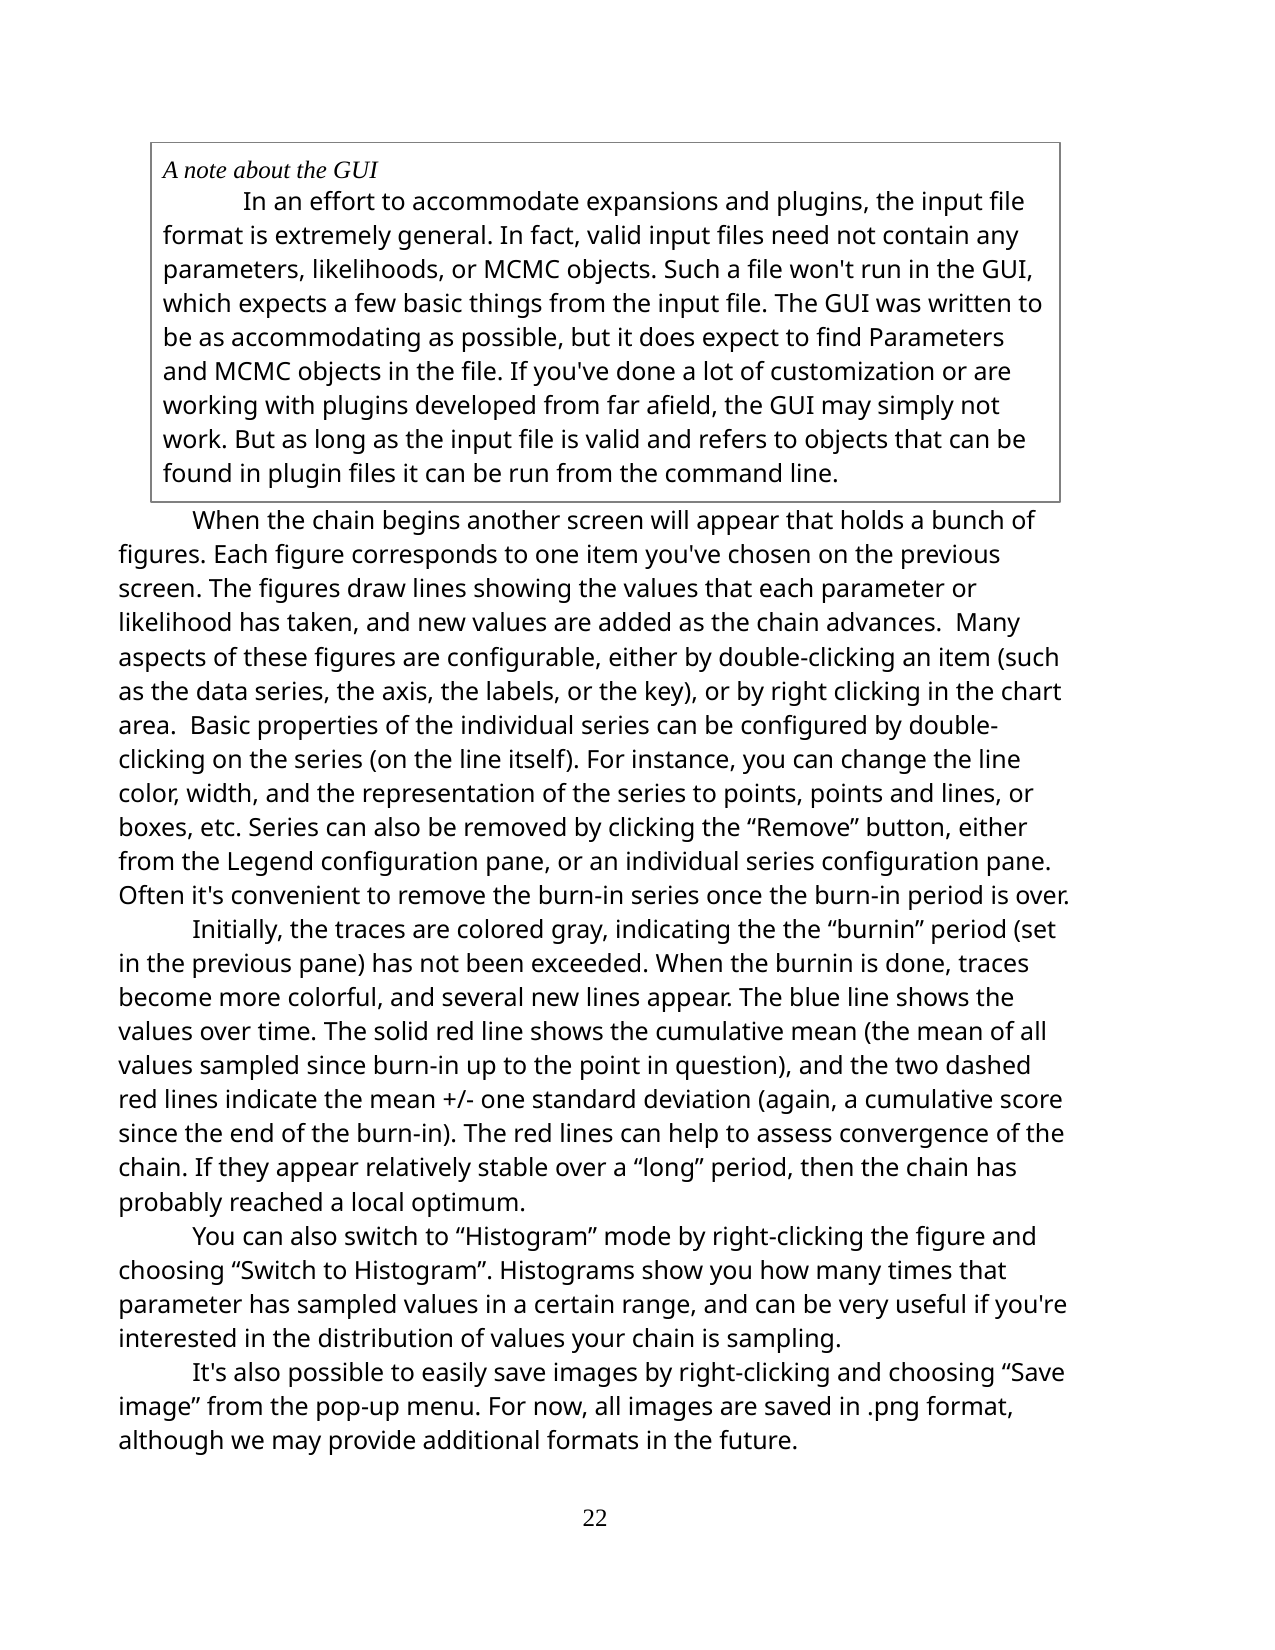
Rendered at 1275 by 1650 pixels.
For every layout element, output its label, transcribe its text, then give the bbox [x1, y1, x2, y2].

text Initially, the traces are colored gray, indicating the the “burnin” period (set in the previous pane) has not been exceeded. When the burnin is done, traces become more colorful, and several new lines appear. The blue line shows the values over time. The solid red line shows the cumulative mean (the mean of all values sampled since burn-in up to the point in question), and the two dashed red lines indicate the mean +/- one standard deviation (again, a cumulative score since the end of the burn-in). The red lines can help to assess convergence of the chain. If they appear relatively stable over a “long” period, then the chain has probably reached a local optimum. [118, 912, 1071, 1218]
text When the chain begins another screen will appear that holds a bunch of figures. Each figure corresponds to one item you've chosen on the previous screen. The figures draw lines showing the values that each parameter or likelihood has taken, and new values are added as the chain advances. Many aspects of these figures are configurable, either by double-clicking an item (such as the data series, the axis, the labels, or the key), or by right clicking in the chart area. Basic properties of the individual series can be configured by double-clicking on the series (on the line itself). For instance, you can change the line color, width, and the representation of the series to points, points and lines, or boxes, etc. Series can also be removed by clicking the “Remove” button, either from the Legend configuration pane, or an individual series configuration pane. Often it's convenient to remove the burn-in series once the burn-in period is over. [118, 118, 1071, 912]
text It's also possible to easily save images by right-clicking and choosing “Save image” from the pop-up menu. For now, all images are saved in .png format, although we may provide additional formats in the future. [118, 1354, 1071, 1457]
text You can also switch to “Histogram” mode by right-clicking the figure and choosing “Switch to Histogram”. Histograms show you how many times that parameter has sampled values in a certain range, and can be very useful if you're interested in the distribution of values your chain is sampling. [118, 1218, 1071, 1354]
